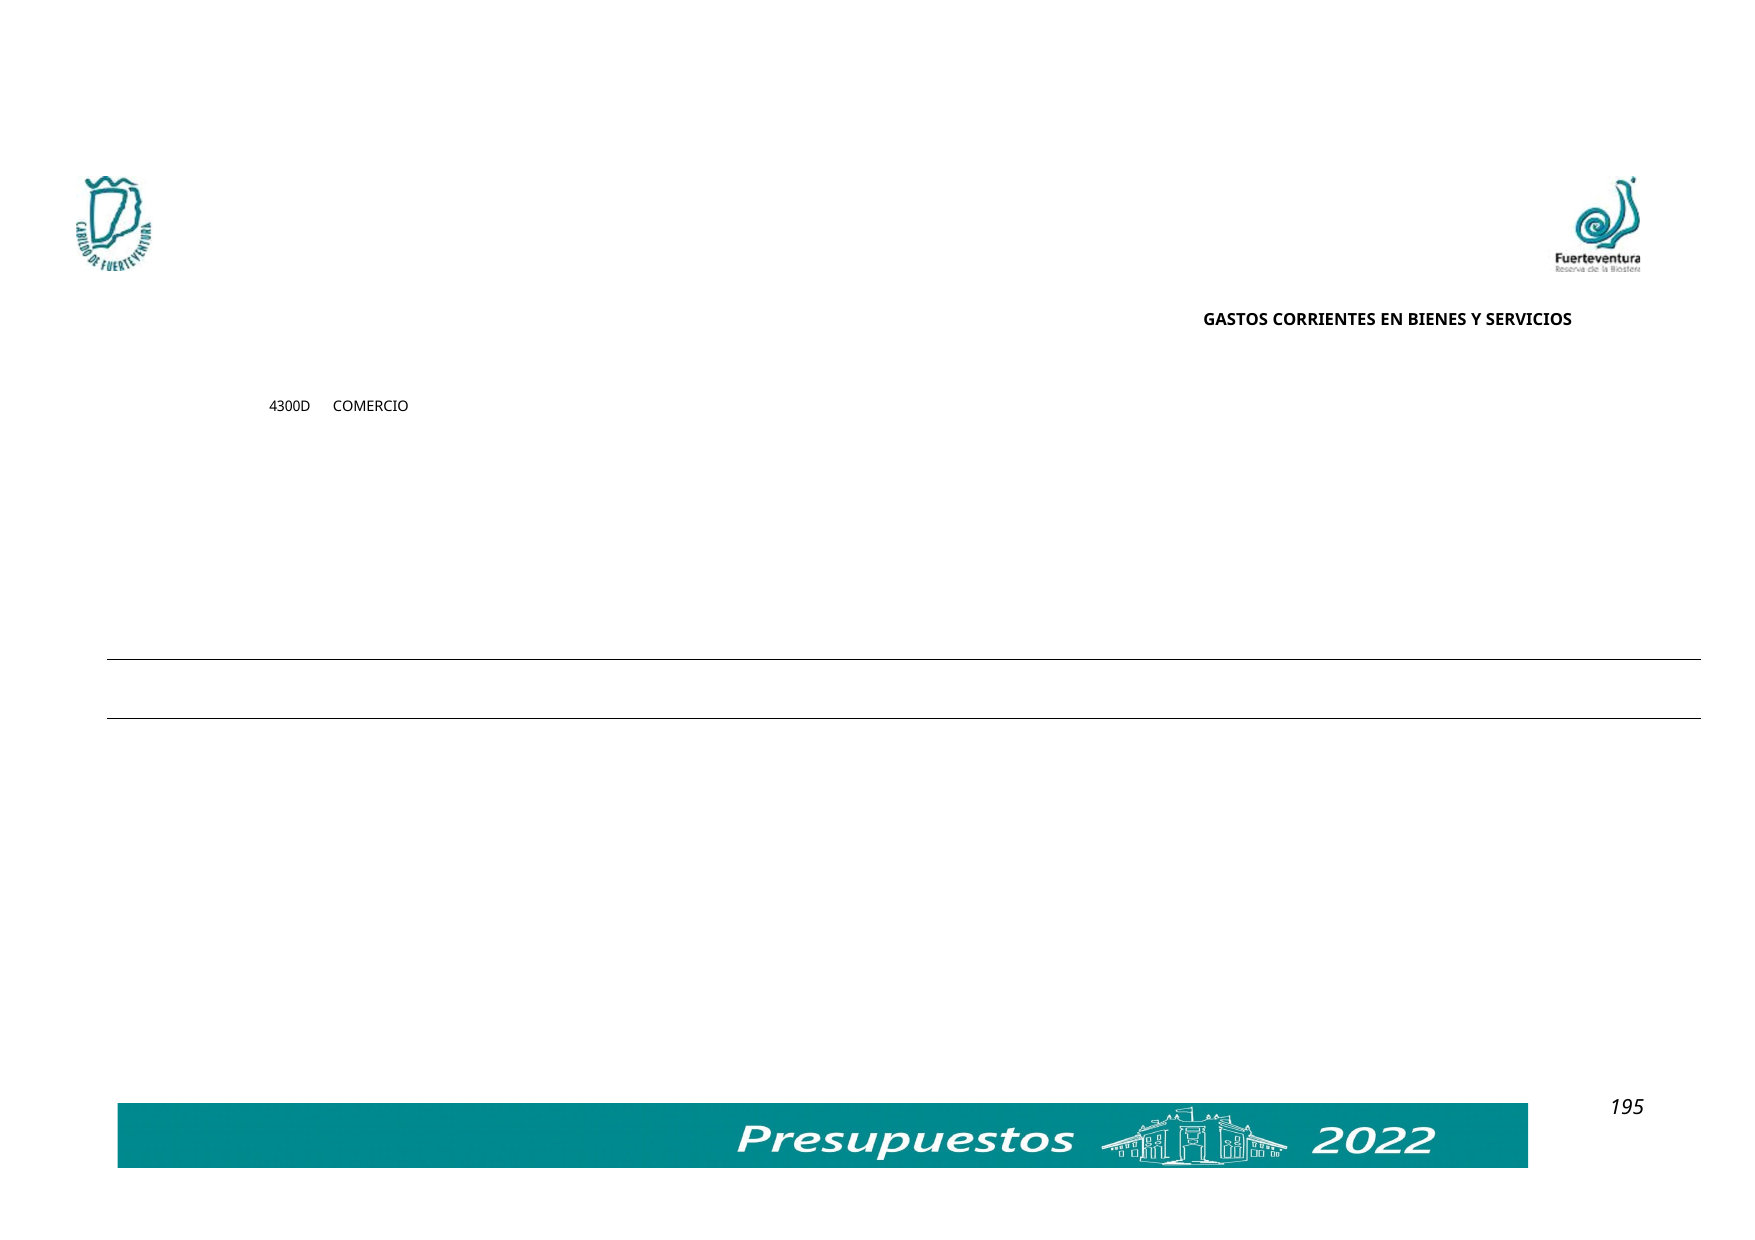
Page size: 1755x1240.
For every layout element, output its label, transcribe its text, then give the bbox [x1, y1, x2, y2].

table_cell COMERCIO [321, 388, 570, 423]
table_cell 4300D [59, 388, 321, 423]
